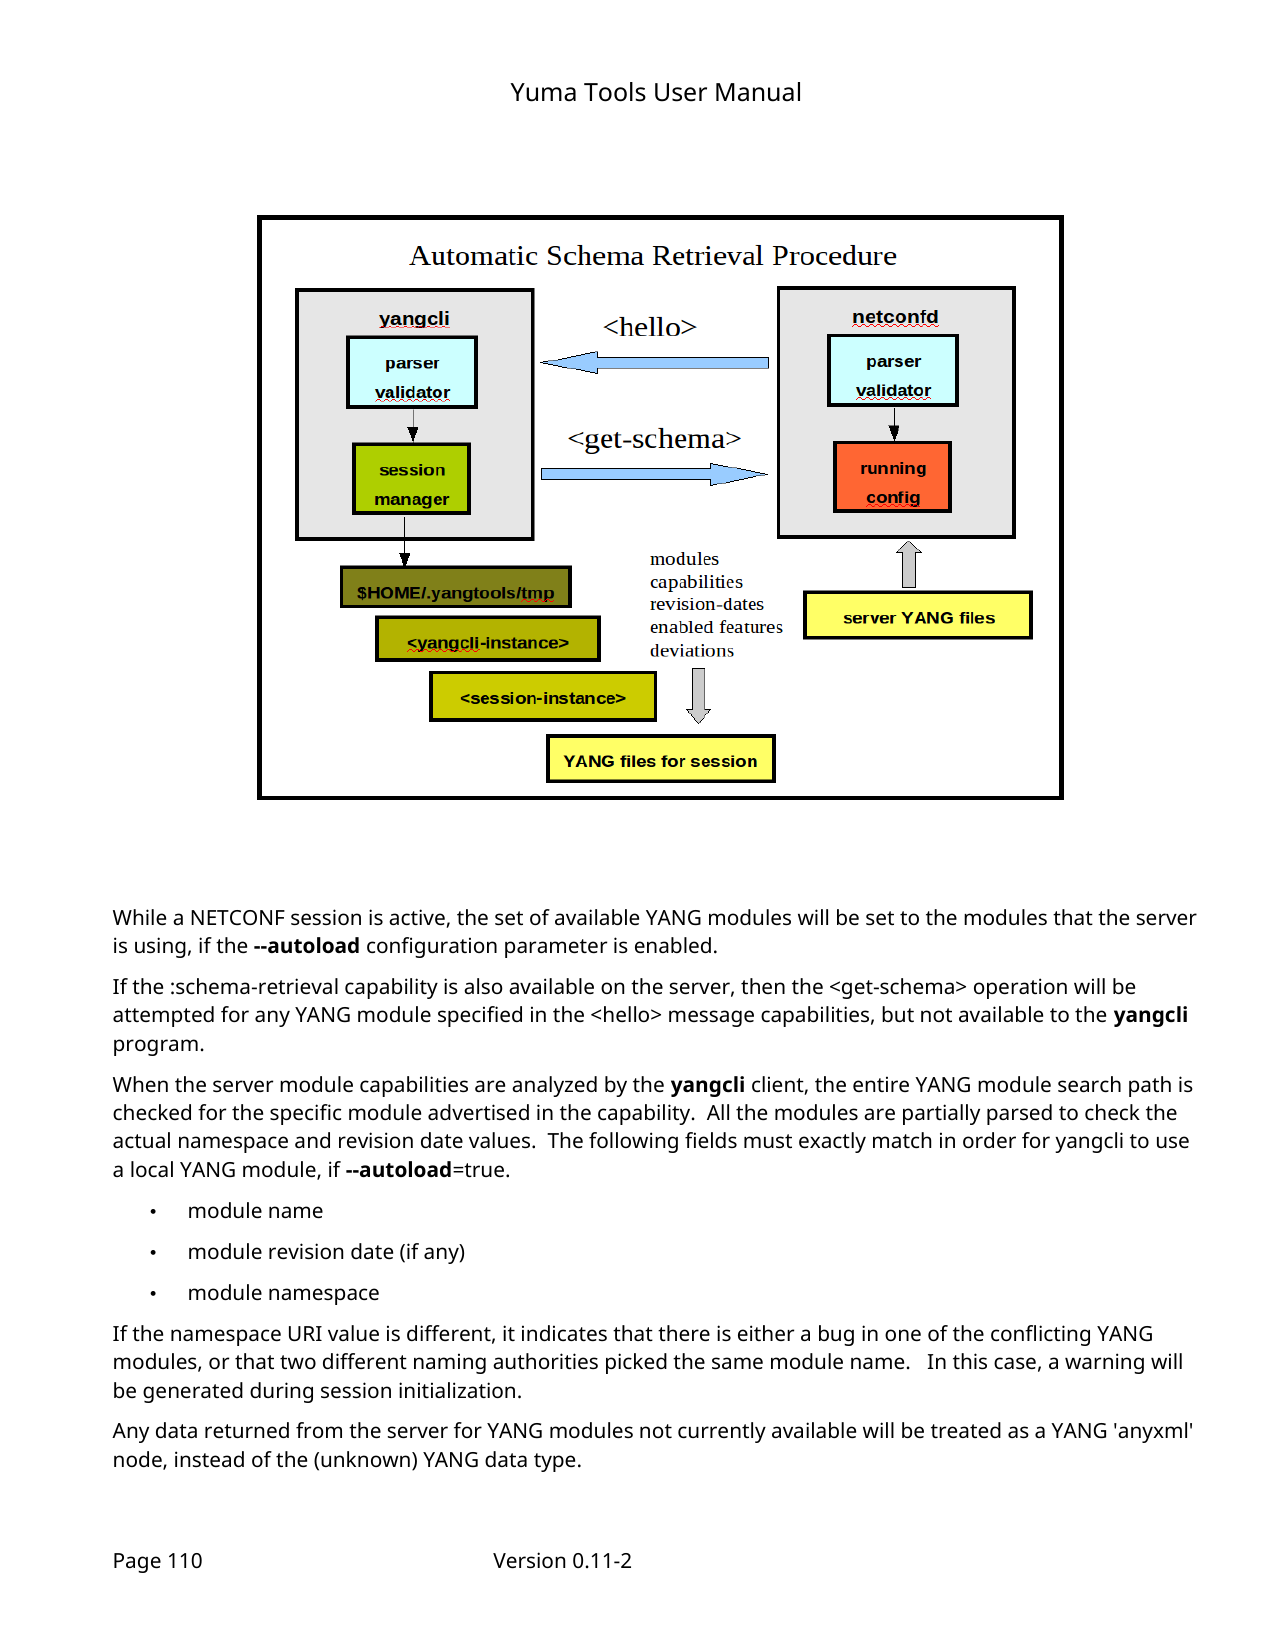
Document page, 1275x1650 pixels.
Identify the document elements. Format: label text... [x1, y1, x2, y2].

picture [195, 179, 1117, 821]
list module name [150, 1196, 1200, 1224]
list module revision date (if any) [150, 1237, 1200, 1265]
text If the namespace URI value is different, it indicates that there is either a bug in one of the conflicting YANG modules, or that two different naming authorities picked the same module name. In this case, a warning will be generated during session initialization. [112, 1319, 1200, 1404]
text While a NETCONF session is active, the set of available YANG modules will be set to the modules that the server is using, if the --autoload configuration parameter is enabled. [112, 903, 1200, 959]
text If the :schema-retrieval capability is also available on the server, then the <get-schema> operation will be attempted for any YANG module specified in the <hello> message capabilities, but not available to the yangcli program. [112, 972, 1200, 1057]
list module namespace [150, 1278, 1200, 1306]
text Any data returned from the server for YANG modules not currently available will be treated as a YANG 'anyxml' node, instead of the (unknown) YANG data type. [112, 1417, 1200, 1473]
text When the server module capabilities are analyzed by the yangcli client, the entire YANG module search path is checked for the specific module advertised in the capability. All the modules are partially parsed to check the actual namespace and revision date values. The following fields must exactly match in order for yangcli to use a local YANG module, if --autoload=true. [112, 1070, 1200, 1183]
